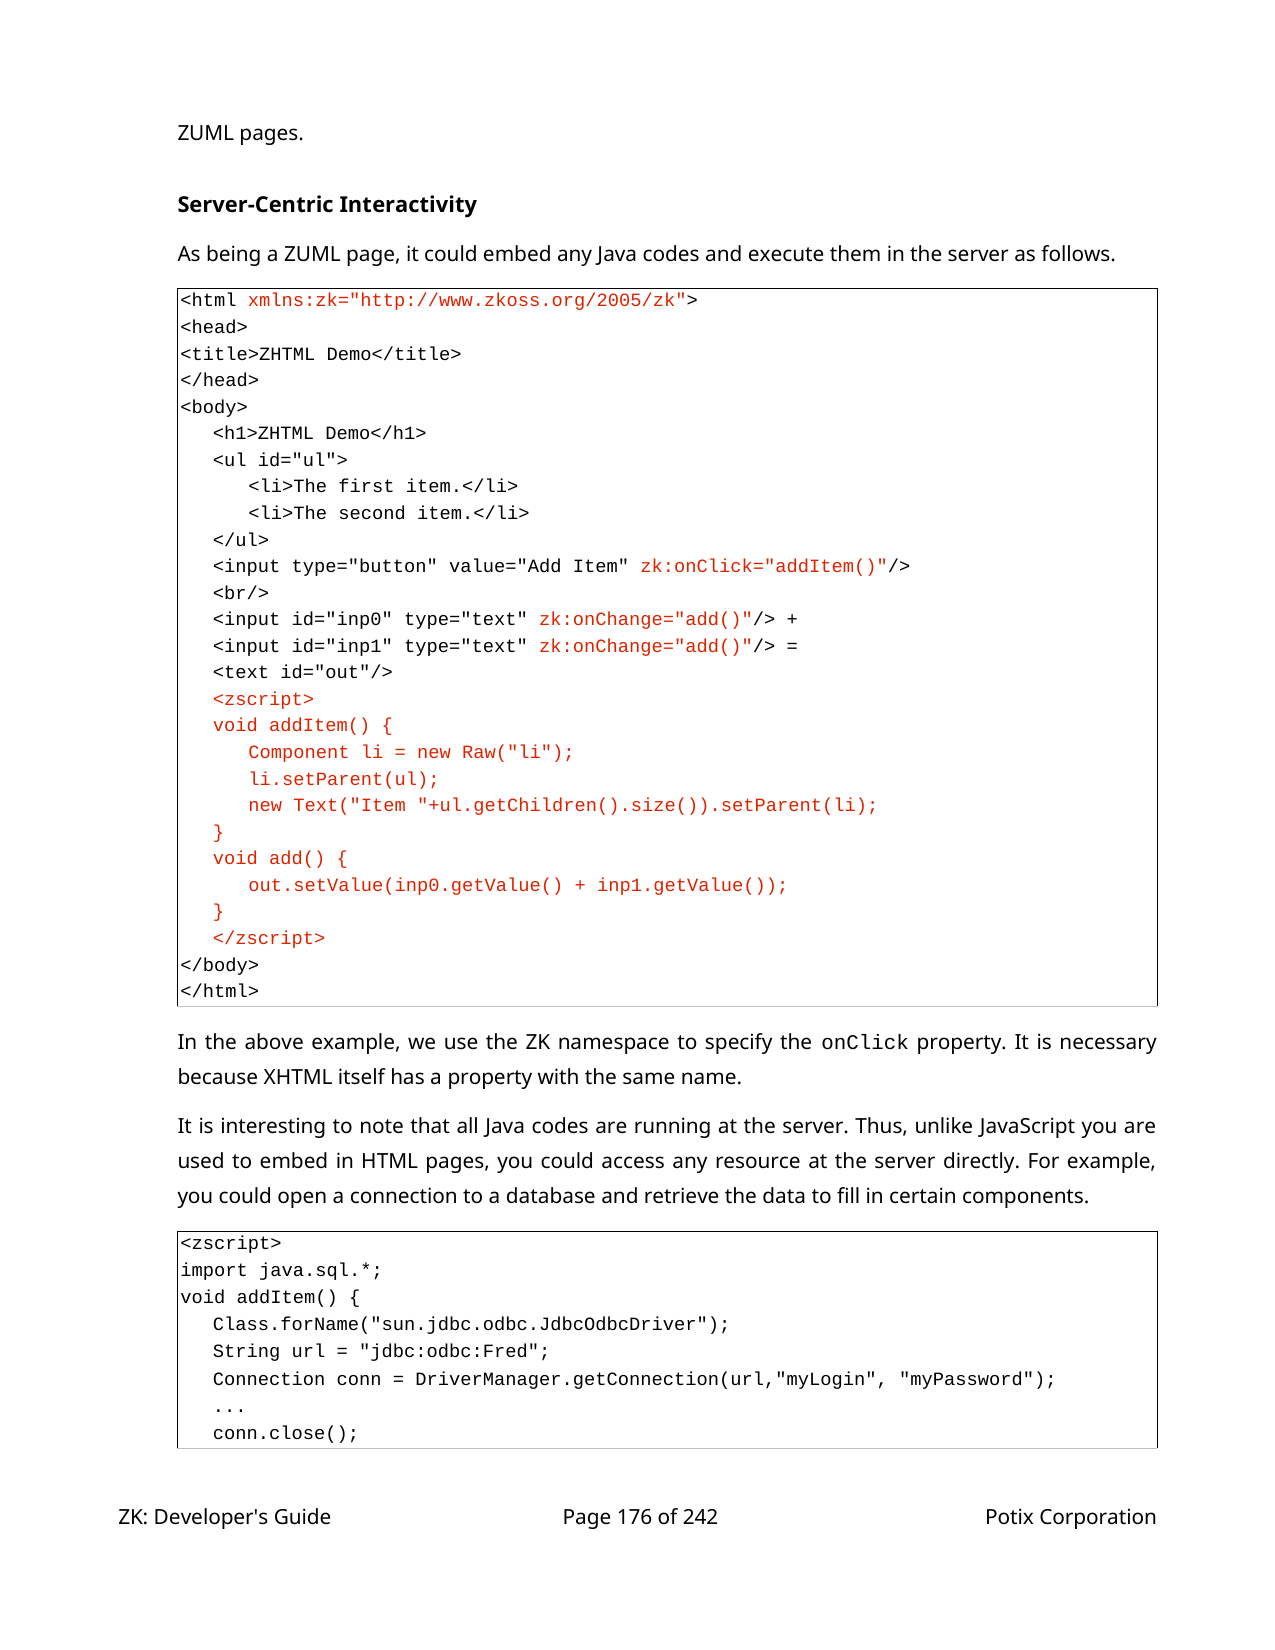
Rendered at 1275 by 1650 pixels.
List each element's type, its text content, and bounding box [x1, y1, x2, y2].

subtitle Server-Centric Interactivity [177, 189, 1157, 219]
text As being a ZUML page, it could embed any Java codes and execute them in the server as follows. [177, 239, 1157, 268]
text void addItem() { [178, 1285, 1157, 1309]
text String url = "jdbc:odbc:Fred"; [178, 1339, 1157, 1363]
text conn.close(); [178, 1421, 1157, 1448]
text ZUML pages. [177, 118, 1157, 146]
text import java.sql.*; [178, 1258, 1157, 1282]
text Class.forName("sun.jdbc.odbc.JdbcOdbcDriver"); [178, 1312, 1157, 1336]
text It is interesting to note that all Java codes are running at the server. Thus, unlike JavaScript you are used to embed in HTML pages, you could access any resource at the server directly. For example, you could open a connection to a database and retrieve the data to fill in certain components. [177, 1111, 1157, 1210]
text <html xmlns:zk="http://www.zkoss.org/2005/zk"> <head> <title>ZHTML Demo</title> </head> <body> <h1>ZHTML Demo</h1> <ul id="ul"> <li>The first item.</li> <li>The second item.</li> </ul> <input type="button" value="Add Item" zk:onClick="addItem()"/> <br/> <input id="inp0" type="text" zk:onChange="add()"/> + <input id="inp1" type="text" zk:onChange="add()"/> = <text id="out"/> <zscript> void addItem() { Component li = new Raw("li"); li.setParent(ul); new Text("Item "+ul.getChildren().size()).setParent(li); } void add() { out.setValue(inp0.getValue() + inp1.getValue()); } </zscript> </body> </html> [178, 289, 1157, 1006]
text ... [178, 1394, 1157, 1418]
text Connection conn = DriverManager.getConnection(url,"myLogin", "myPassword"); [178, 1366, 1157, 1391]
text <zscript> [178, 1232, 1157, 1255]
text In the above example, we use the ZK namespace to specify the onClick property. It is necessary because XHTML itself has a property with the same name. [177, 1027, 1157, 1091]
